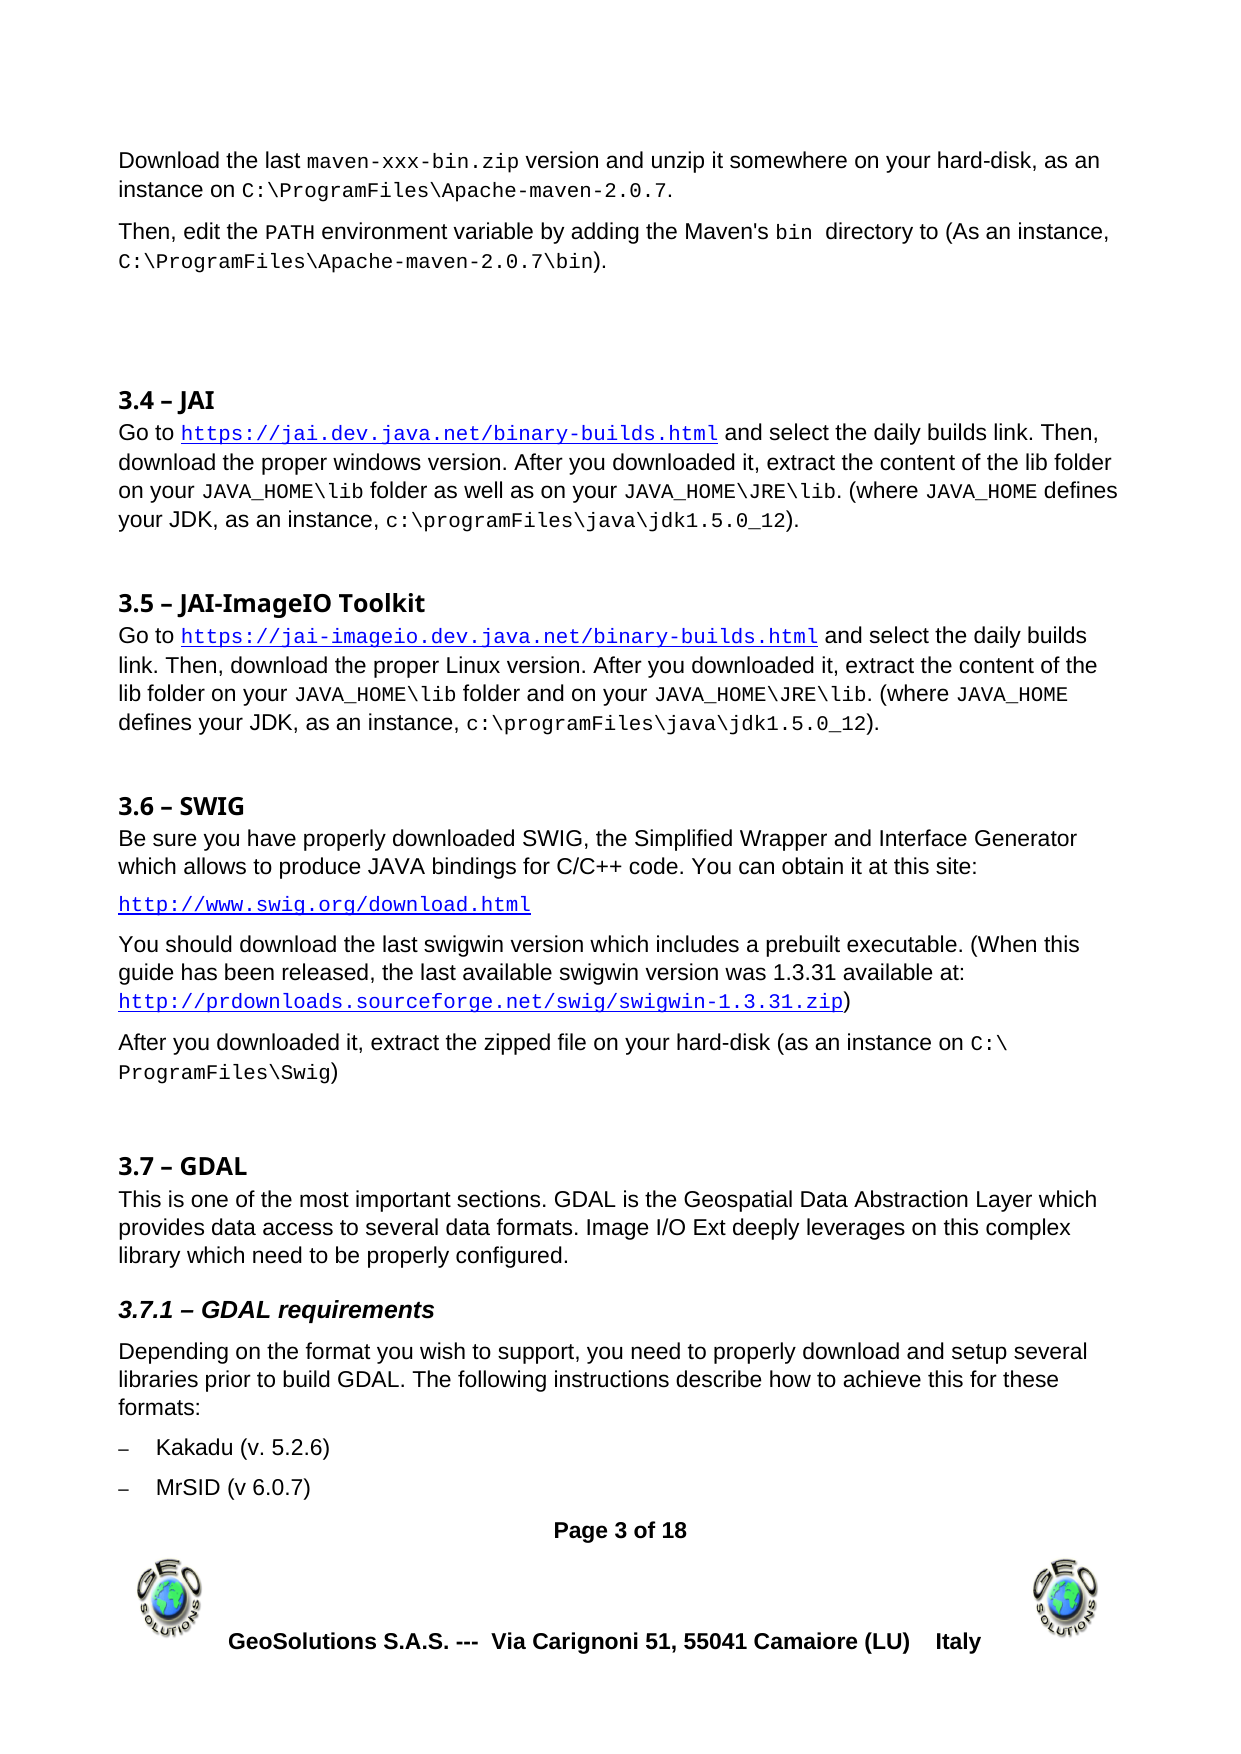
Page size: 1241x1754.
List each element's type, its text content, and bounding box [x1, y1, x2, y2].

subtitle 3.7.1 – GDAL requirements [118, 1296, 1122, 1323]
text Depending on the format you wish to support, you need to properly download and setup several libraries prior to build GDAL. The following instructions describe how to achieve this for these formats: [118, 1339, 1122, 1421]
text Go to https://jai.dev.java.net/binary-builds.html and select the daily builds link. Then, download the proper windows version. After you downloaded it, extract the content of the lib folder on your JAVA_HOME\lib folder as well as on your JAVA_HOME\JRE\lib. (where JAVA_HOME defines your JDK, as an instance, c:\programFiles\java\jdk1.5.0_12). [118, 420, 1122, 562]
subtitle 3.5 – JAI-ImageIO Toolkit [118, 586, 1122, 619]
text You should download the last swigwin version which includes a prebuilt executable. (When this guide has been released, the last available swigwin version was 1.3.31 available at: http://prdownloads.sourceforge.net/swig/swigwin-1.3.31.zip) [118, 932, 1122, 1015]
text After you downloaded it, extract the zipped file on your hard-disk (as an instance on C:\ProgramFiles\Swig) [118, 1029, 1122, 1086]
text This is one of the most important sections. GDAL is the Geospatial Data Abstraction Layer which provides data access to several data formats. Image I/O Ext deeply leverages on this complex library which need to be properly configured. [118, 1186, 1122, 1268]
subtitle 3.4 – JAI [118, 383, 1122, 417]
text Be sure you have properly downloaded SWIG, the Simplified Wrapper and Interface Generator which allows to produce JAVA bindings for C/C++ code. You can obtain it at this site: [118, 826, 1122, 879]
text Download the last maven-xxx-bin.zip version and unzip it somewhere on your hard-disk, as an instance on C:\ProgramFiles\Apache-maven-2.0.7. [118, 148, 1122, 204]
subtitle 3.7 – GDAL [118, 1149, 1122, 1183]
picture [134, 1552, 205, 1641]
picture [1030, 1552, 1101, 1641]
text http://www.swig.org/download.html [118, 894, 1122, 917]
text Go to https://jai-imageio.dev.java.net/binary-builds.html and select the daily builds link. Then, download the proper Linux version. After you downloaded it, extract the content of the lib folder on your JAVA_HOME\lib folder and on your JAVA_HOME\JRE\lib. (where JAVA_HOME defines your JDK, as an instance, c:\programFiles\java\jdk1.5.0_12). [118, 623, 1122, 765]
list Kakadu (v. 5.2.6) [118, 1435, 1122, 1460]
subtitle 3.6 – SWIG [118, 788, 1122, 822]
text Then, edit the PATH environment variable by adding the Maven's bin directory to (As an instance, C:\ProgramFiles\Apache-maven-2.0.7\bin). [118, 218, 1122, 359]
list MrSID (v 6.0.7) [118, 1475, 1122, 1500]
